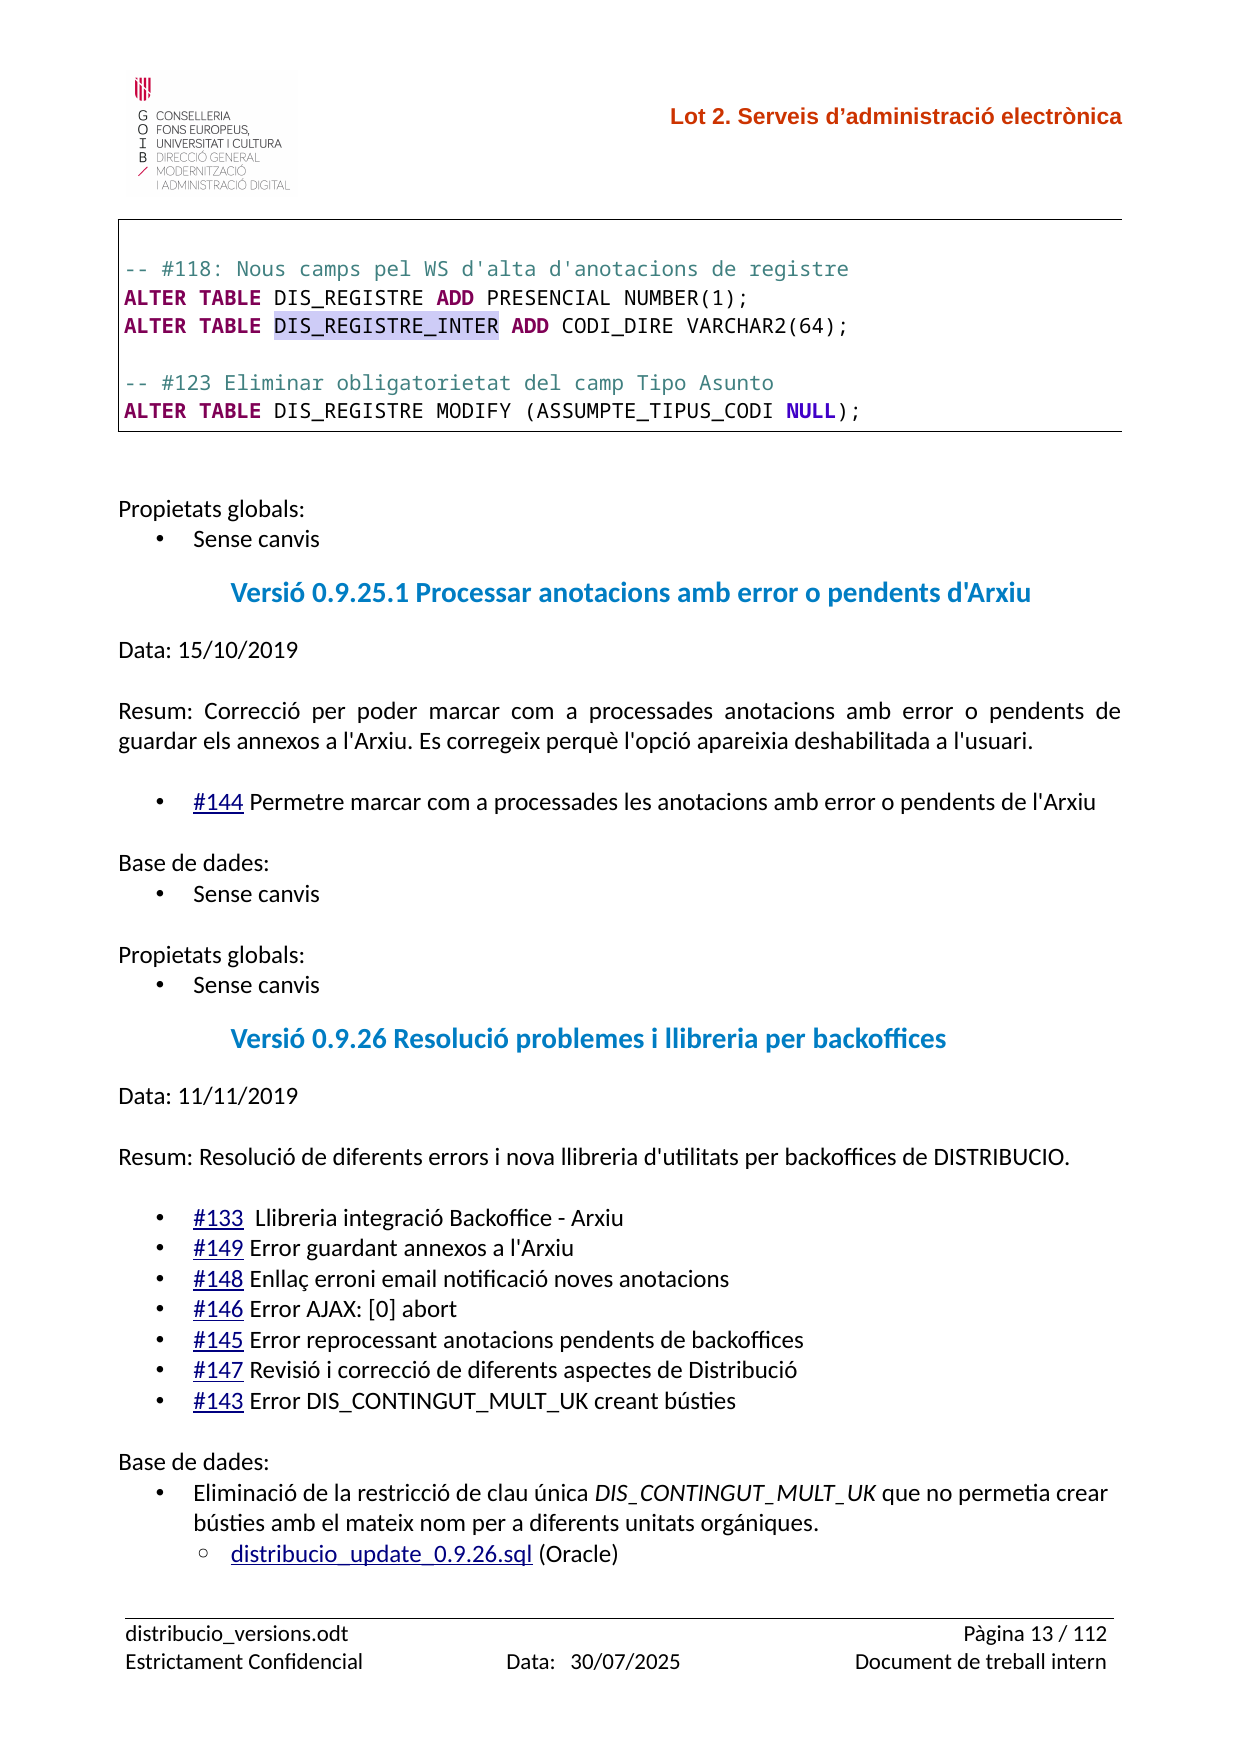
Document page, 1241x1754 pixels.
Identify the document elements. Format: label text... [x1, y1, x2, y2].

text Resum: Correcció per poder marcar com a processades anotacions amb error o pendents de guardar els annexos a l'Arxiu. Es corregeix perquè l'opció apareixia deshabilitada a l'usuari. [118, 695, 1122, 756]
subtitle Versió 0.9.25.1 Processar anotacions amb error o pendents d'Arxiu [153, 574, 1122, 610]
text Base de dades: [118, 847, 1122, 878]
text Propietats globals: [118, 493, 1122, 523]
list #149 Error guardant annexos a l'Arxiu [156, 1232, 1122, 1263]
list #133 Llibreria integració Backoffice - Arxiu [156, 1202, 1122, 1232]
list #147 Revisió i correcció de diferents aspectes de Distribució [156, 1354, 1122, 1385]
text Resum: Resolució de diferents errors i nova llibreria d'utilitats per backoffices de DISTRIBUCIO. [118, 1141, 1122, 1171]
text Base de dades: [118, 1446, 1122, 1477]
text Propietats globals: [118, 939, 1122, 969]
list Sense canvis [156, 523, 1122, 554]
subtitle Versió 0.9.26 Resolució problemes i llibreria per backoffices [153, 1021, 1122, 1056]
list Eliminació de la restricció de clau única DIS_CONTINGUT_MULT_UK que no permetia crear bústies amb el mateix nom per a diferents unitats orgániques. [156, 1477, 1122, 1538]
list Sense canvis [156, 878, 1122, 908]
picture [126, 70, 299, 197]
text Data: 11/11/2019 [118, 1080, 1122, 1110]
text Data: 15/10/2019 [118, 634, 1122, 664]
list #145 Error reprocessant anotacions pendents de backoffices [156, 1324, 1122, 1354]
list #144 Permetre marcar com a processades les anotacions amb error o pendents de l'Arxiu [156, 786, 1122, 817]
list distribucio_update_0.9.26.sql (Oracle) [193, 1538, 1122, 1568]
list #146 Error AJAX: [0] abort [156, 1293, 1122, 1324]
list Sense canvis [156, 969, 1122, 1000]
list #143 Error DIS_CONTINGUT_MULT_UK creant bústies [156, 1385, 1122, 1416]
list #148 Enllaç erroni email notificació noves anotacions [156, 1263, 1122, 1293]
table_header -- #118: Nous camps pel WS d'alta d'anotacions de registre ALTER TABLE DIS_REGISTRE ADD PRESENCIAL NUMBER(1); ALTER TABLE DIS_REGISTRE_INTER ADD CODI_DIRE VARCHAR2(64); -- #123 Eliminar obligatorietat del camp Tipo Asunto ALTER TABLE DIS_REGISTRE MODIFY (ASSUMPTE_TIPUS_CODI NULL); [119, 220, 1122, 431]
